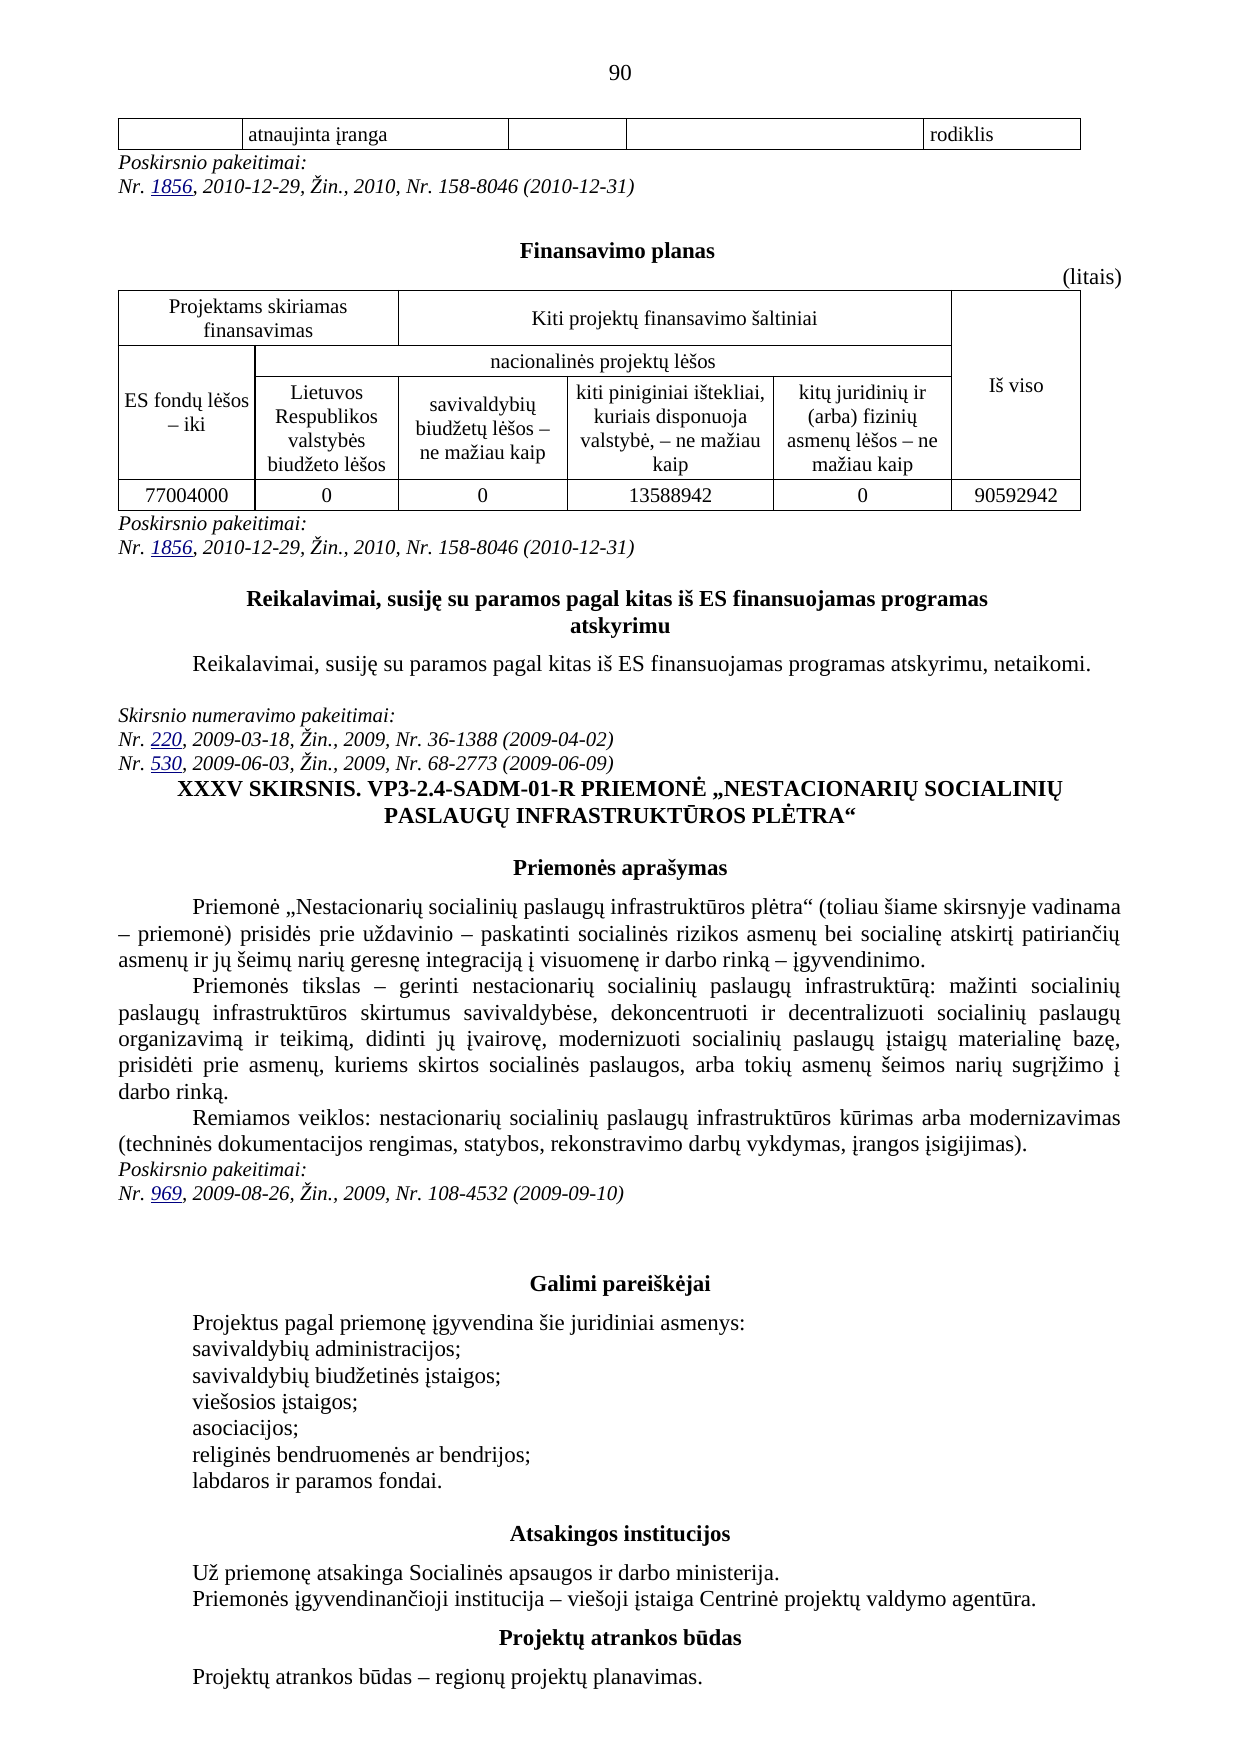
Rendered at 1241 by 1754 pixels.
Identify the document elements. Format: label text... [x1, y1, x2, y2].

table_cell 90592942 [952, 480, 1080, 510]
table_cell rodiklis [924, 119, 1080, 149]
text Nr. 1856, 2010-12-29, Žin., 2010, Nr. 158-8046 (2010-12-31) [118, 535, 1122, 559]
text savivaldybių administracijos; [118, 1335, 1122, 1362]
text Reikalavimai, susiję su paramos pagal kitas iš ES finansuojamas programas atskyrimu [118, 585, 1122, 638]
table_header Kiti projektų finansavimo šaltiniai [399, 291, 951, 345]
text labdaros ir paramos fondai. [118, 1467, 1122, 1493]
table_cell 0 [399, 480, 567, 510]
text Poskirsnio pakeitimai: [118, 1157, 1122, 1181]
text Atsakingos institucijos [118, 1520, 1122, 1546]
table_cell 13588942 [568, 480, 773, 510]
text Finansavimo planas [118, 237, 1122, 263]
text Remiamos veiklos: nestacionarių socialinių paslaugų infrastruktūros kūrimas arba modernizavimas (techninės dokumentacijos rengimas, statybos, rekonstravimo darbų vykdymas, įrangos įsigijimas). [118, 1104, 1122, 1157]
text Nr. 220, 2009-03-18, Žin., 2009, Nr. 36-1388 (2009-04-02) [118, 727, 1122, 751]
text asociacijos; [118, 1414, 1122, 1441]
table_header Iš viso [952, 291, 1080, 479]
text Priemonės tikslas – gerinti nestacionarių socialinių paslaugų infrastruktūrą: mažinti socialinių paslaugų infrastruktūros skirtumus savivaldybėse, dekoncentruoti ir decentralizuoti socialinių paslaugų organizavimą ir teikimą, didinti jų įvairovę, modernizuoti socialinių paslaugų įstaigų materialinę bazę, prisidėti prie asmenų, kuriems skirtos socialinės paslaugos, arba tokių asmenų šeimos narių sugrįžimo į darbo rinką. [118, 972, 1122, 1104]
table_cell kitų juridinių ir (arba) fizinių asmenų lėšos – ne mažiau kaip [774, 377, 951, 479]
text Galimi pareiškėjai [118, 1270, 1122, 1297]
text Priemonė „Nestacionarių socialinių paslaugų infrastruktūros plėtra“ (toliau šiame skirsnyje vadinama – priemonė) prisidės prie uždavinio – paskatinti socialinės rizikos asmenų bei socialinę atskirtį patiriančių asmenų ir jų šeimų narių geresnę integraciją į visuomenę ir darbo rinką – įgyvendinimo. [118, 893, 1122, 972]
table_cell 0 [256, 480, 398, 510]
text viešosios įstaigos; [118, 1388, 1122, 1414]
text Reikalavimai, susiję su paramos pagal kitas iš ES finansuojamas programas atskyrimu, netaikomi. [118, 651, 1122, 677]
table_cell [119, 119, 242, 149]
table_cell 77004000 [119, 480, 254, 510]
text Projektų atrankos būdas [118, 1624, 1122, 1650]
table_header Projektams skiriamas finansavimas [119, 291, 398, 345]
text Projektų atrankos būdas – regionų projektų planavimas. [118, 1663, 1122, 1689]
table_cell atnaujinta įranga [243, 119, 508, 149]
table_cell savivaldybių biudžetų lėšos – ne mažiau kaip [399, 377, 567, 479]
table_cell ES fondų lėšos – iki [119, 346, 254, 479]
text Nr. 530, 2009-06-03, Žin., 2009, Nr. 68-2773 (2009-06-09) [118, 751, 1122, 775]
table_cell Lietuvos Respublikos valstybės biudžeto lėšos [256, 377, 398, 479]
text Poskirsnio pakeitimai: [118, 511, 1122, 535]
text Nr. 969, 2009-08-26, Žin., 2009, Nr. 108-4532 (2009-09-10) [118, 1181, 1122, 1205]
text Priemonės įgyvendinančioji institucija – viešoji įstaiga Centrinė projektų valdymo agentūra. [118, 1585, 1122, 1611]
list (litais) [118, 263, 1122, 290]
text Projektus pagal priemonę įgyvendina šie juridiniai asmenys: [118, 1309, 1122, 1335]
subtitle XXXV SKIRSNIS. VP3-2.4-SADM-01-R PRIEMONĖ „NESTACIONARIŲ SOCIALINIŲ PASLAUGŲ INFRASTRUKTŪROS PLĖTRA“ [118, 775, 1122, 828]
text Skirsnio numeravimo pakeitimai: [118, 703, 1122, 727]
table_cell [627, 119, 923, 149]
table_cell [509, 119, 626, 149]
text Už priemonę atsakinga Socialinės apsaugos ir darbo ministerija. [118, 1559, 1122, 1585]
text religinės bendruomenės ar bendrijos; [118, 1441, 1122, 1467]
table_cell kiti piniginiai ištek­liai, kuriais dispo­nuoja valstybė, – ne mažiau kaip [568, 377, 773, 479]
text Priemonės aprašymas [118, 854, 1122, 881]
text Nr. 1856, 2010-12-29, Žin., 2010, Nr. 158-8046 (2010-12-31) [118, 174, 1122, 198]
table_cell 0 [774, 480, 951, 510]
text Poskirsnio pakeitimai: [118, 150, 1122, 174]
text savivaldybių biudžetinės įstaigos; [118, 1362, 1122, 1388]
table_cell nacionalinės projektų lėšos [256, 346, 951, 376]
